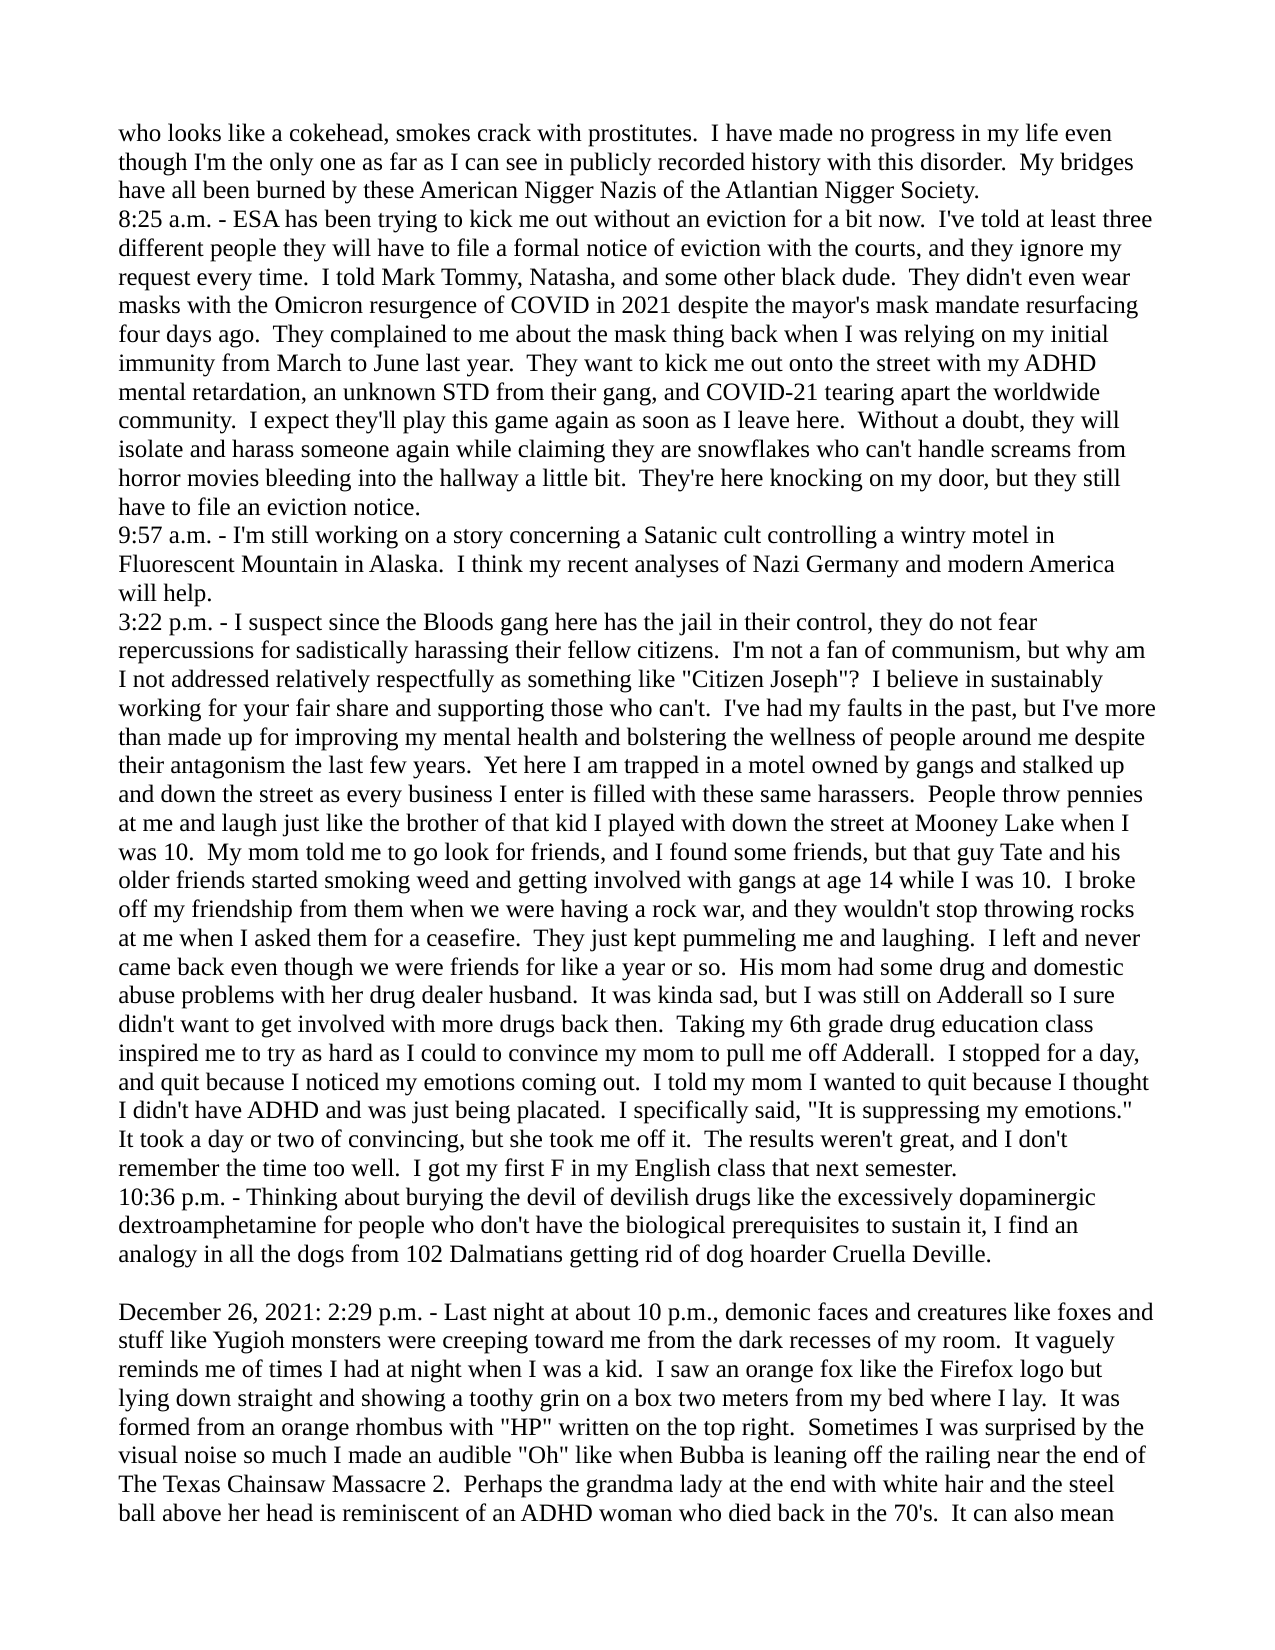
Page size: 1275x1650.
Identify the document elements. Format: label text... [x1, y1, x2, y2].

text December 26, 2021: 2:29 p.m. - Last night at about 10 p.m., demonic faces and creatures like foxes and stuff like Yugioh monsters were creeping toward me from the dark recesses of my room. It vaguely reminds me of times I had at night when I was a kid. I saw an orange fox like the Firefox logo but lying down straight and showing a toothy grin on a box two meters from my bed where I lay. It was formed from an orange rhombus with "HP" written on the top right. Sometimes I was surprised by the visual noise so much I made an audible "Oh" like when Bubba is leaning off the railing near the end of The Texas Chainsaw Massacre 2. Perhaps the grandma lady at the end with white hair and the steel ball above her head is reminiscent of an ADHD woman who died back in the 70's. It can also mean [118, 1297, 1157, 1527]
text 9:57 a.m. - I'm still working on a story concerning a Satanic cult controlling a wintry motel in Fluorescent Mountain in Alaska. I think my recent analyses of Nazi Germany and modern America will help. [118, 521, 1157, 607]
text 10:36 p.m. - Thinking about burying the devil of devilish drugs like the excessively dopaminergic dextroamphetamine for people who don't have the biological prerequisites to sustain it, I find an analogy in all the dogs from 102 Dalmatians getting rid of dog hoarder Cruella Deville. [118, 1182, 1157, 1268]
text who looks like a cokehead, smokes crack with prostitutes. I have made no progress in my life even though I'm the only one as far as I can see in publicly recorded history with this disorder. My bridges have all been burned by these American Nigger Nazis of the Atlantian Nigger Society. [118, 118, 1157, 204]
text 8:25 a.m. - ESA has been trying to kick me out without an eviction for a bit now. I've told at least three different people they will have to file a formal notice of eviction with the courts, and they ignore my request every time. I told Mark Tommy, Natasha, and some other black dude. They didn't even wear masks with the Omicron resurgence of COVID in 2021 despite the mayor's mask mandate resurfacing four days ago. They complained to me about the mask thing back when I was relying on my initial immunity from March to June last year. They want to kick me out onto the street with my ADHD mental retardation, an unknown STD from their gang, and COVID-21 tearing apart the worldwide community. I expect they'll play this game again as soon as I leave here. Without a doubt, they will isolate and harass someone again while claiming they are snowflakes who can't handle screams from horror movies bleeding into the hallway a little bit. They're here knocking on my door, but they still have to file an eviction notice. [118, 204, 1157, 521]
text 3:22 p.m. - I suspect since the Bloods gang here has the jail in their control, they do not fear repercussions for sadistically harassing their fellow citizens. I'm not a fan of communism, but why am I not addressed relatively respectfully as something like "Citizen Joseph"? I believe in sustainably working for your fair share and supporting those who can't. I've had my faults in the past, but I've more than made up for improving my mental health and bolstering the wellness of people around me despite their antagonism the last few years. Yet here I am trapped in a motel owned by gangs and stalked up and down the street as every business I enter is filled with these same harassers. People throw pennies at me and laugh just like the brother of that kid I played with down the street at Mooney Lake when I was 10. My mom told me to go look for friends, and I found some friends, but that guy Tate and his older friends started smoking weed and getting involved with gangs at age 14 while I was 10. I broke off my friendship from them when we were having a rock war, and they wouldn't stop throwing rocks at me when I asked them for a ceasefire. They just kept pummeling me and laughing. I left and never came back even though we were friends for like a year or so. His mom had some drug and domestic abuse problems with her drug dealer husband. It was kinda sad, but I was still on Adderall so I sure didn't want to get involved with more drugs back then. Taking my 6th grade drug education class inspired me to try as hard as I could to convince my mom to pull me off Adderall. I stopped for a day, and quit because I noticed my emotions coming out. I told my mom I wanted to quit because I thought I didn't have ADHD and was just being placated. I specifically said, "It is suppressing my emotions." It took a day or two of convincing, but she took me off it. The results weren't great, and I don't remember the time too well. I got my first F in my English class that next semester. [118, 607, 1157, 1182]
